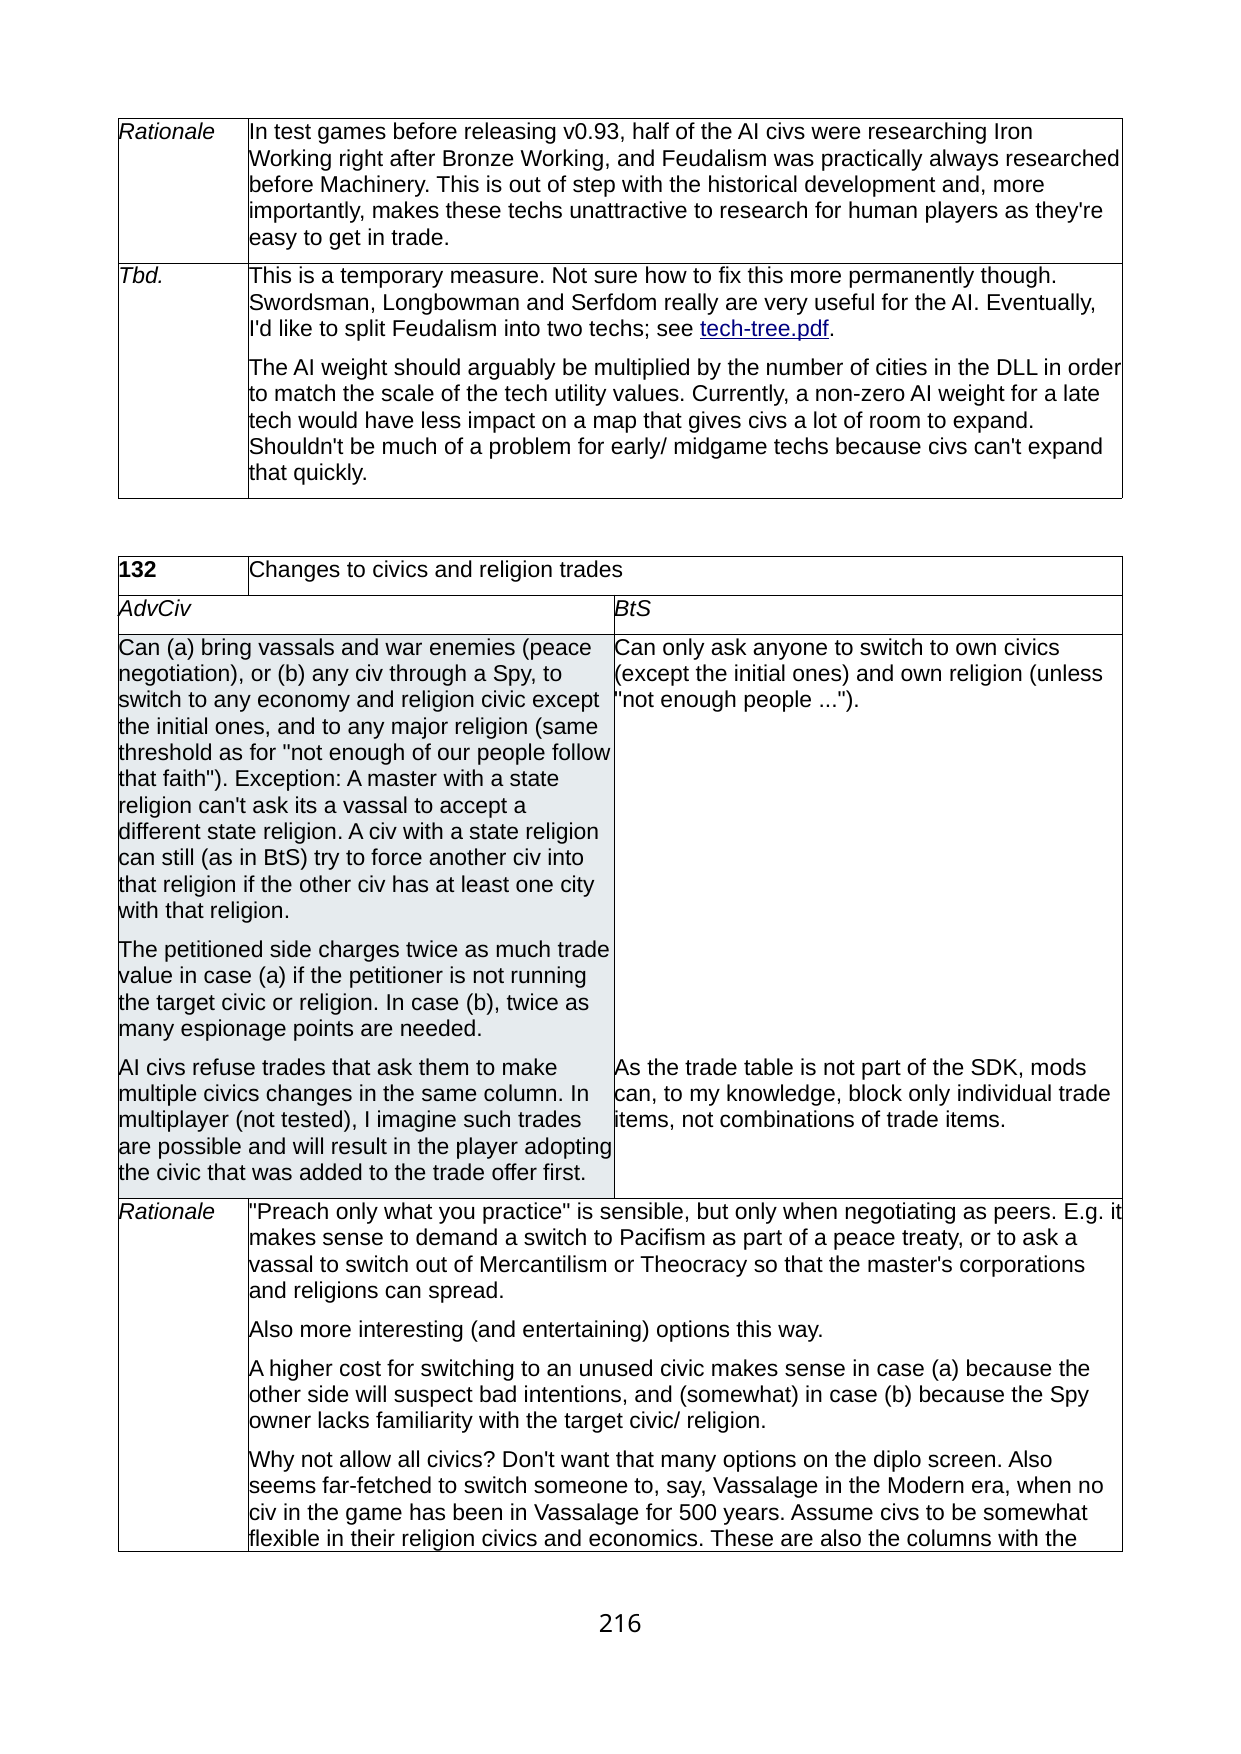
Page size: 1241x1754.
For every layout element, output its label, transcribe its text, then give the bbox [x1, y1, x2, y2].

table_cell In test games before releasing v0.93, half of the AI civs were researching Iron Working right after Bronze Working, and Feudalism was practically always researched before Machinery. This is out of step with the historical development and, more importantly, makes these techs unattractive to research for human players as they're easy to get in trade. [249, 119, 1122, 262]
table_cell Rationale [119, 119, 248, 262]
table_cell BtS [615, 596, 1122, 633]
table_cell This is a temporary measure. Not sure how to fix this more permanently though. Swordsman, Longbowman and Serfdom really are very useful for the AI. Eventually, I'd like to split Feudalism into two techs; see tech-tree.pdf. The AI weight should arguably be multiplied by the number of cities in the DLL in order to match the scale of the tech utility values. Currently, a non-zero AI weight for a late tech would have less impact on a map that gives civs a lot of room to expand. Shouldn't be much of a problem for early/ midgame techs because civs can't expand that quickly. [249, 264, 1122, 498]
table_cell "Preach only what you practice" is sensible, but only when negotiating as peers. E.g. it makes sense to demand a switch to Pacifism as part of a peace treaty, or to ask a vassal to switch out of Mercantilism or Theocracy so that the master's corporations and religions can spread. Also more interesting (and entertaining) options this way. A higher cost for switching to an unused civic makes sense in case (a) because the other side will suspect bad intentions, and (somewhat) in case (b) because the Spy owner lacks familiarity with the target civic/ religion. Why not allow all civics? Don't want that many options on the diplo screen. Also seems far-fetched to switch someone to, say, Vassalage in the Modern era, when no civ in the game has been in Vassalage for 500 years. Assume civs to be somewhat flexible in their religion civics and economics. These are also the columns with the [249, 1199, 1122, 1551]
table_header 132 [119, 557, 248, 594]
table_cell Rationale [119, 1199, 248, 1551]
table_cell Can only ask anyone to switch to own civics (except the initial ones) and own religion (unless "not enough people ..."). As the trade table is not part of the SDK, mods can, to my knowledge, block only individual trade items, not combinations of trade items. [615, 635, 1122, 1198]
table_cell AdvCiv [119, 596, 614, 633]
table_cell Can (a) bring vassals and war enemies (peace negotiation), or (b) any civ through a Spy, to switch to any economy and religion civic except the initial ones, and to any major religion (same threshold as for "not enough of our people follow that faith"). Exception: A master with a state religion can't ask its a vassal to accept a different state religion. A civ with a state religion can still (as in BtS) try to force another civ into that religion if the other civ has at least one city with that religion. The petitioned side charges twice as much trade value in case (a) if the petitioner is not running the target civic or religion. In case (b), twice as many espionage points are needed. AI civs refuse trades that ask them to make multiple civics changes in the same column. In multiplayer (not tested), I imagine such trades are possible and will result in the player adopting the civic that was added to the trade offer first. [119, 635, 614, 1198]
table_header Changes to civics and religion trades [249, 557, 1122, 594]
table_cell Tbd. [119, 264, 248, 498]
